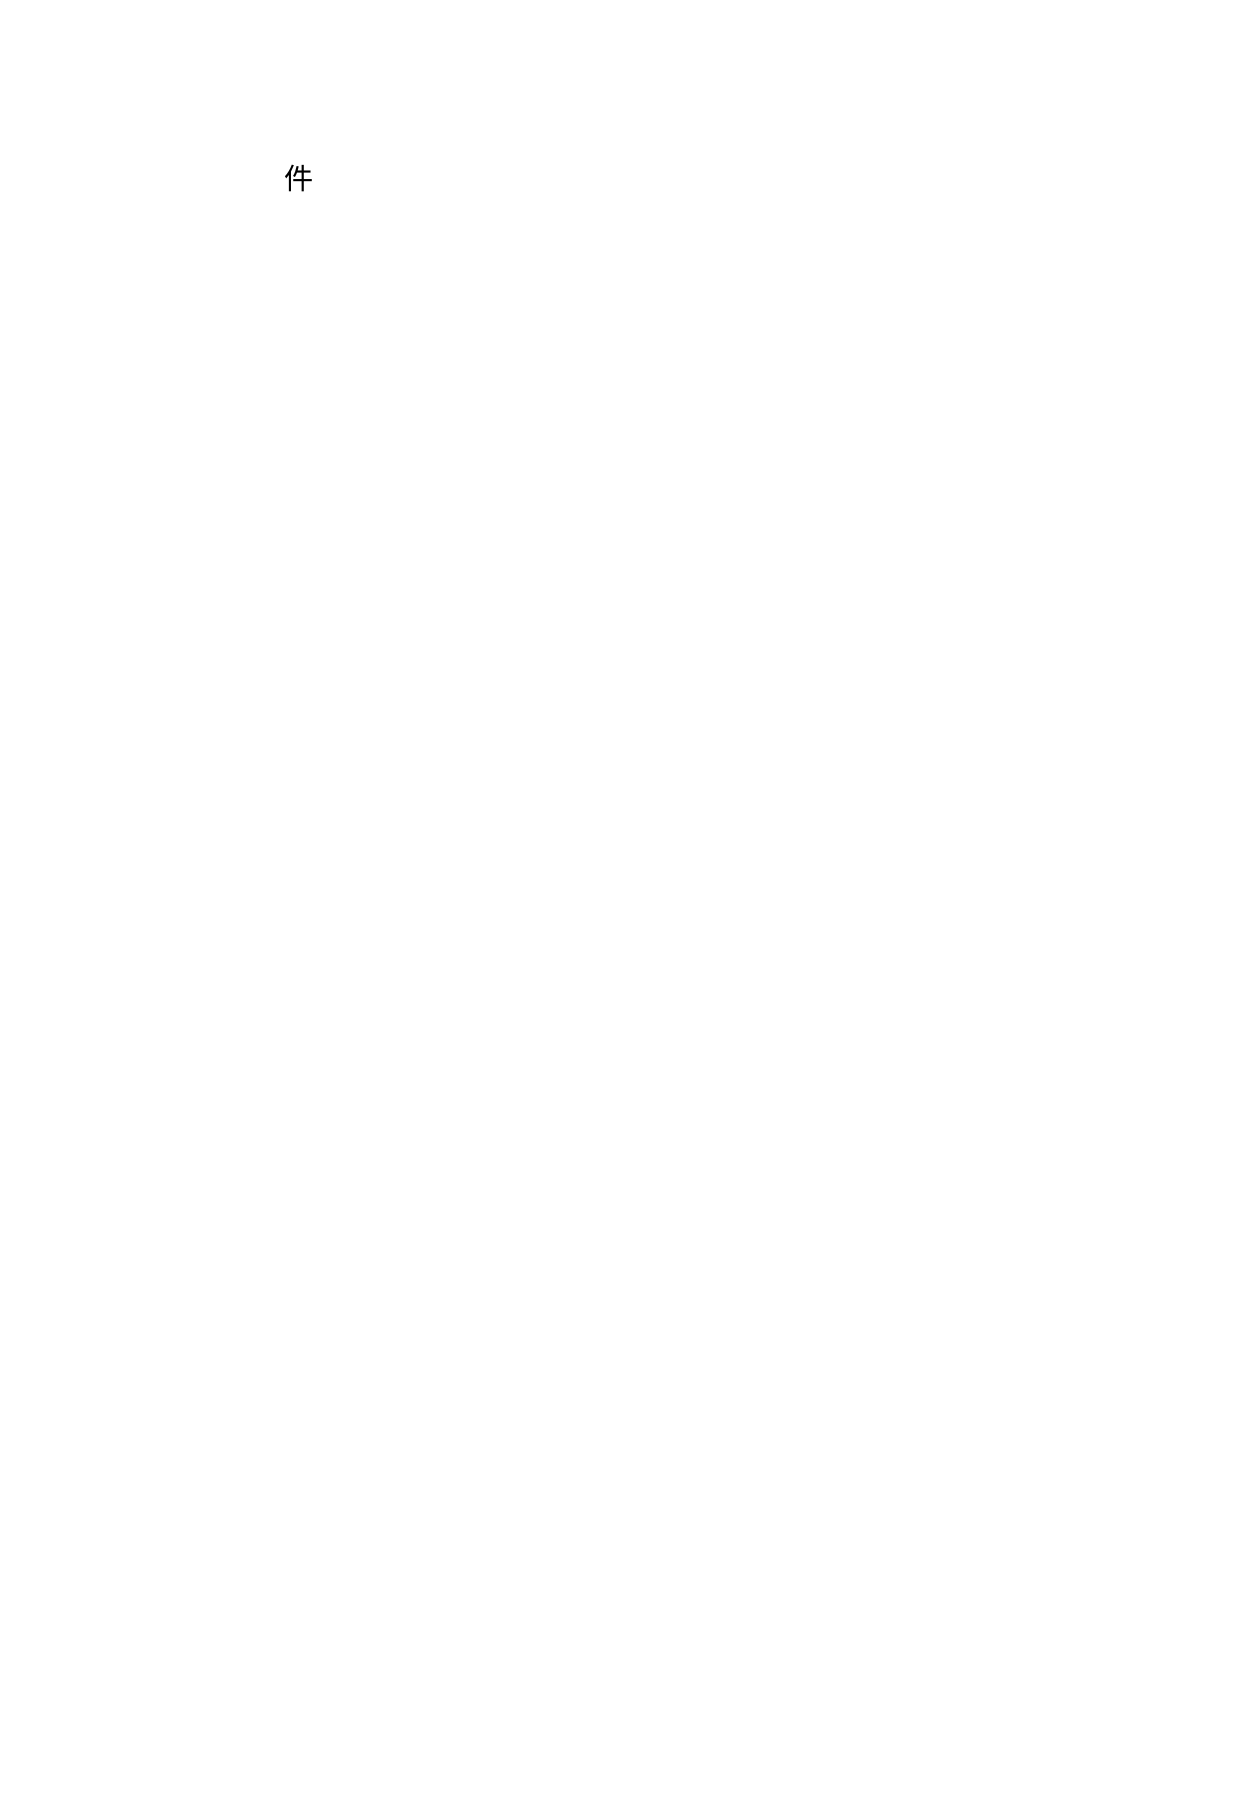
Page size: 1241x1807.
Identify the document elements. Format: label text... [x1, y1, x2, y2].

text 件 [284, 156, 1107, 198]
